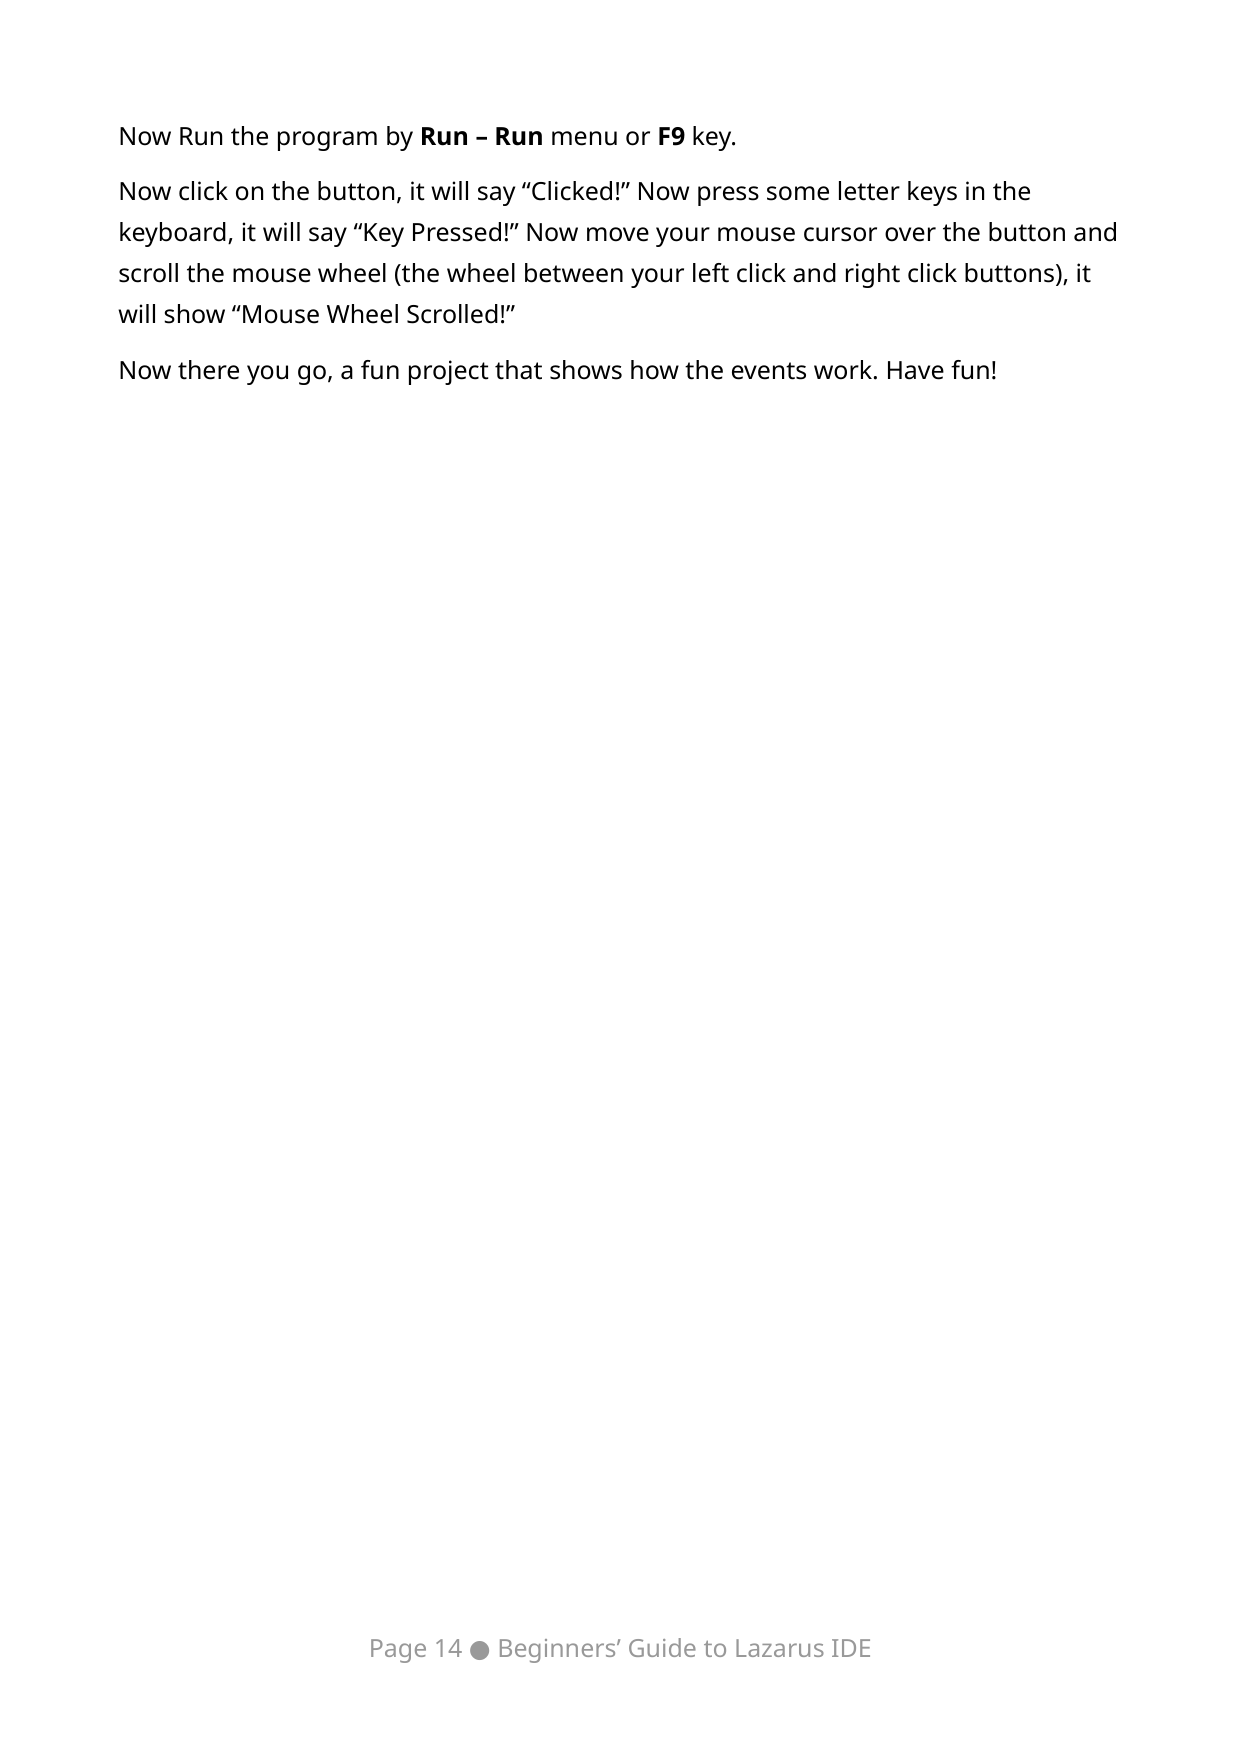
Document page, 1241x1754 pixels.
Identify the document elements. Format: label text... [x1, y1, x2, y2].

text Now Run the program by Run – Run menu or F9 key. [118, 118, 1122, 152]
text Now there you go, a fun project that shows how the events work. Have fun! [118, 352, 1122, 386]
text Now click on the button, it will say “Clicked!” Now press some letter keys in the keyboard, it will say “Key Pressed!” Now move your mouse cursor over the button and scroll the mouse wheel (the wheel between your left click and right click buttons), it will show “Mouse Wheel Scrolled!” [118, 174, 1122, 331]
